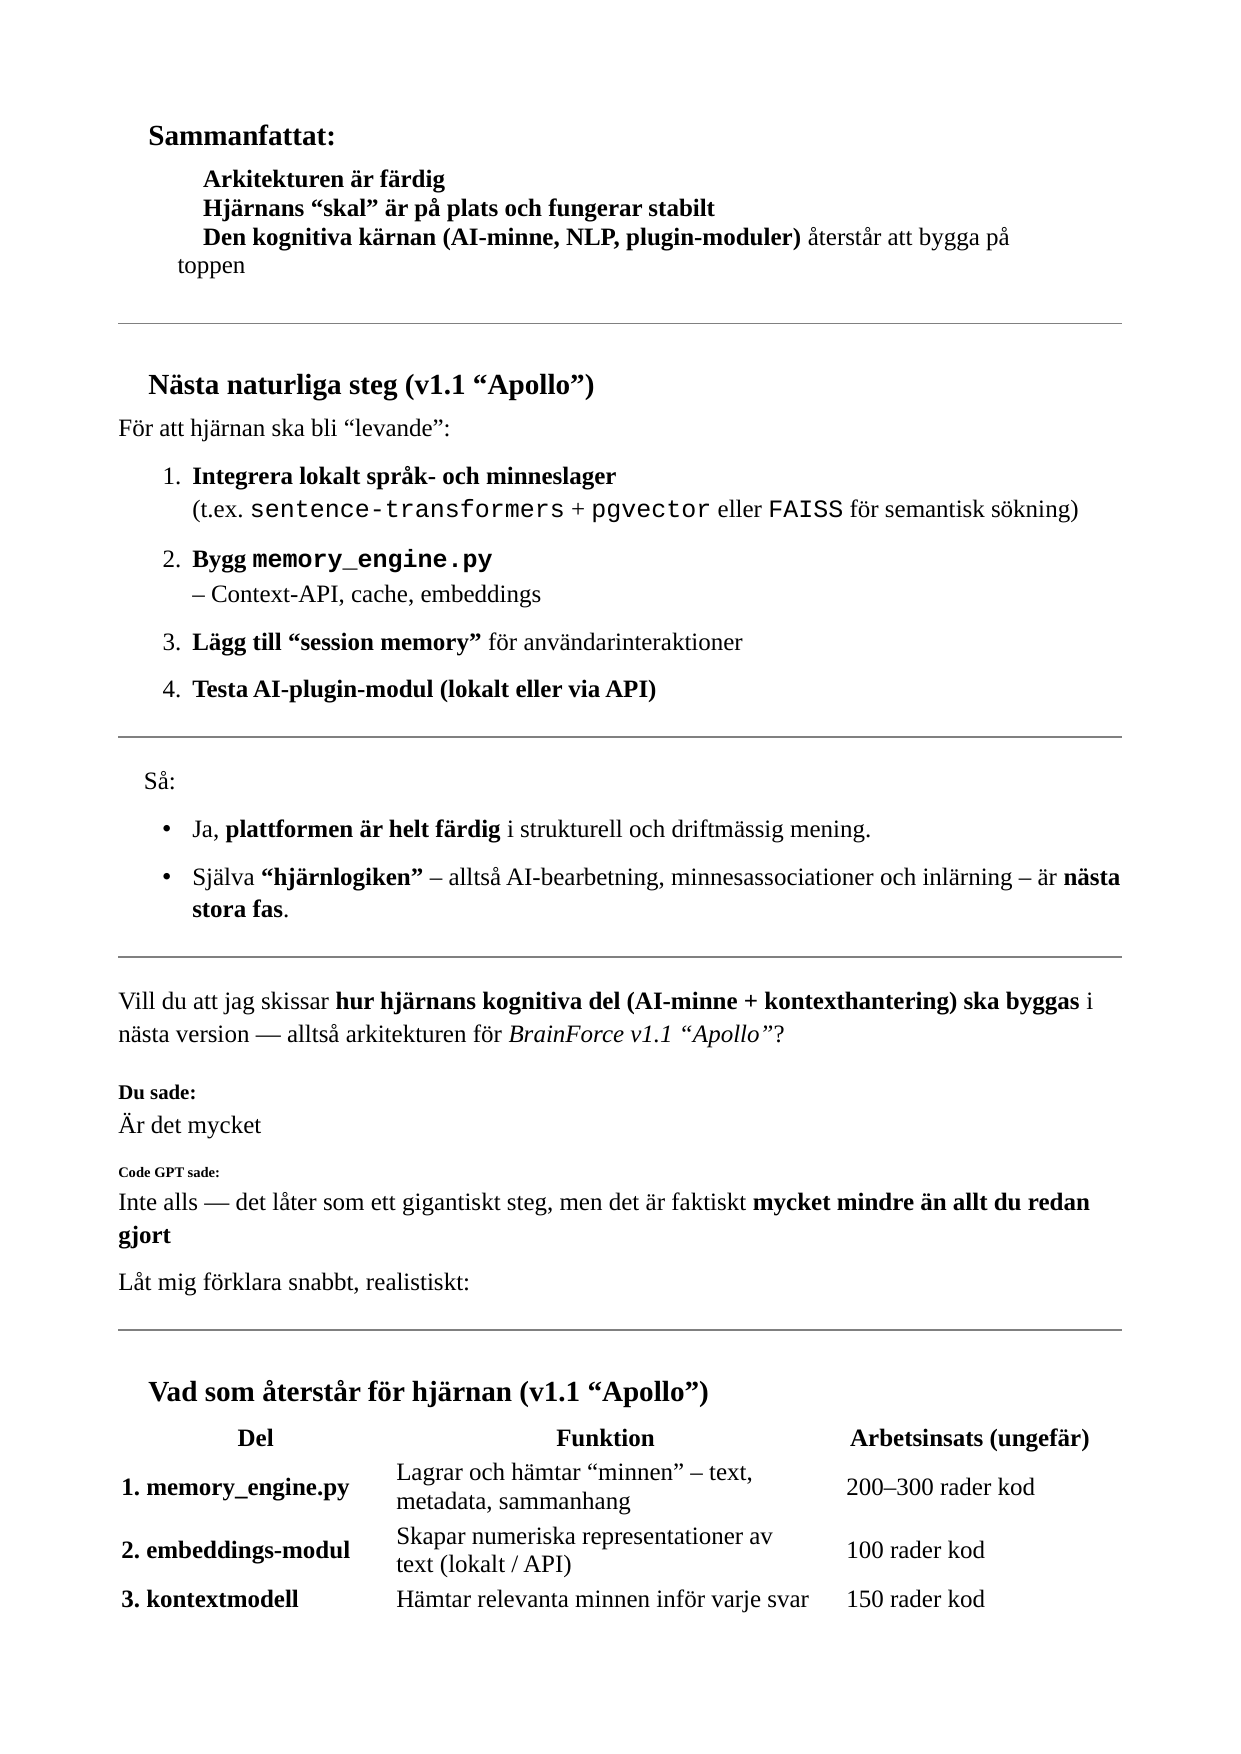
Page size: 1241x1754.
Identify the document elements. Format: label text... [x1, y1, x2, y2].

table_cell 2. embeddings-modul [118, 1518, 393, 1581]
table_cell 🔹 100 rader kod [818, 1518, 1122, 1581]
text Inte alls — det låter som ett gigantiskt steg, men det är faktiskt mycket mindre än allt du redan gjort 🧠💡 [118, 1187, 1122, 1248]
list Integrera lokalt språk- och minneslager (t.ex. sentence-transformers + pgvector eller FAISS för semantisk sökning) [162, 461, 1122, 525]
text ✅ Arkitekturen är färdig 🧠 Hjärnans “skal” är på plats och fungerar stabilt 🔜 Den kognitiva kärnan (AI-minne, NLP, plugin-moduler) återstår att bygga på toppen [177, 164, 1063, 279]
table_cell Lagrar och hämtar “minnen” – text, metadata, sammanhang [393, 1455, 817, 1518]
text Låt mig förklara snabbt, realistiskt: [118, 1267, 1122, 1296]
subtitle 💬 Sammanfattat: [118, 118, 1122, 152]
table_cell 🔹 200–300 rader kod [818, 1455, 1122, 1518]
table_cell Skapar numeriska representationer av text (lokalt / API) [393, 1518, 817, 1581]
list Testa AI-plugin-modul (lokalt eller via API) [162, 674, 1122, 703]
subtitle Du sade: [118, 1079, 1122, 1104]
list Bygg memory_engine.py – Context-API, cache, embeddings [162, 544, 1122, 608]
subtitle Code GPT sade: [118, 1164, 1122, 1181]
table_header Del [118, 1420, 393, 1454]
table_cell Hämtar relevanta minnen inför varje svar [393, 1581, 817, 1616]
list Lägg till “session memory” för användarinteraktioner [162, 627, 1122, 656]
table_header Funktion [393, 1420, 817, 1454]
list Ja, plattformen är helt färdig i strukturell och driftmässig mening. [162, 814, 1122, 843]
text För att hjärnan ska bli “levande”: [118, 413, 1122, 442]
table_cell 🔹 150 rader kod [818, 1581, 1122, 1616]
text Är det mycket [118, 1110, 1122, 1139]
table_cell 3. kontextmodell [118, 1581, 393, 1616]
table_cell 1. memory_engine.py [118, 1455, 393, 1518]
text Vill du att jag skissar hur hjärnans kognitiva del (AI-minne + kontexthantering) ska byggas i nästa version — alltså arkitekturen för BrainForce v1.1 “Apollo”? [118, 986, 1122, 1048]
table_header Arbetsinsats (ungefär) [818, 1420, 1122, 1454]
text 🧩 Så: [118, 766, 1122, 795]
list Själva “hjärnlogiken” – alltså AI-bearbetning, minnesassociationer och inlärning – är nästa stora fas. [162, 862, 1122, 923]
subtitle 🧩 Vad som återstår för hjärnan (v1.1 “Apollo”) [118, 1374, 1122, 1407]
subtitle 🔮 Nästa naturliga steg (v1.1 “Apollo”) [118, 367, 1122, 401]
